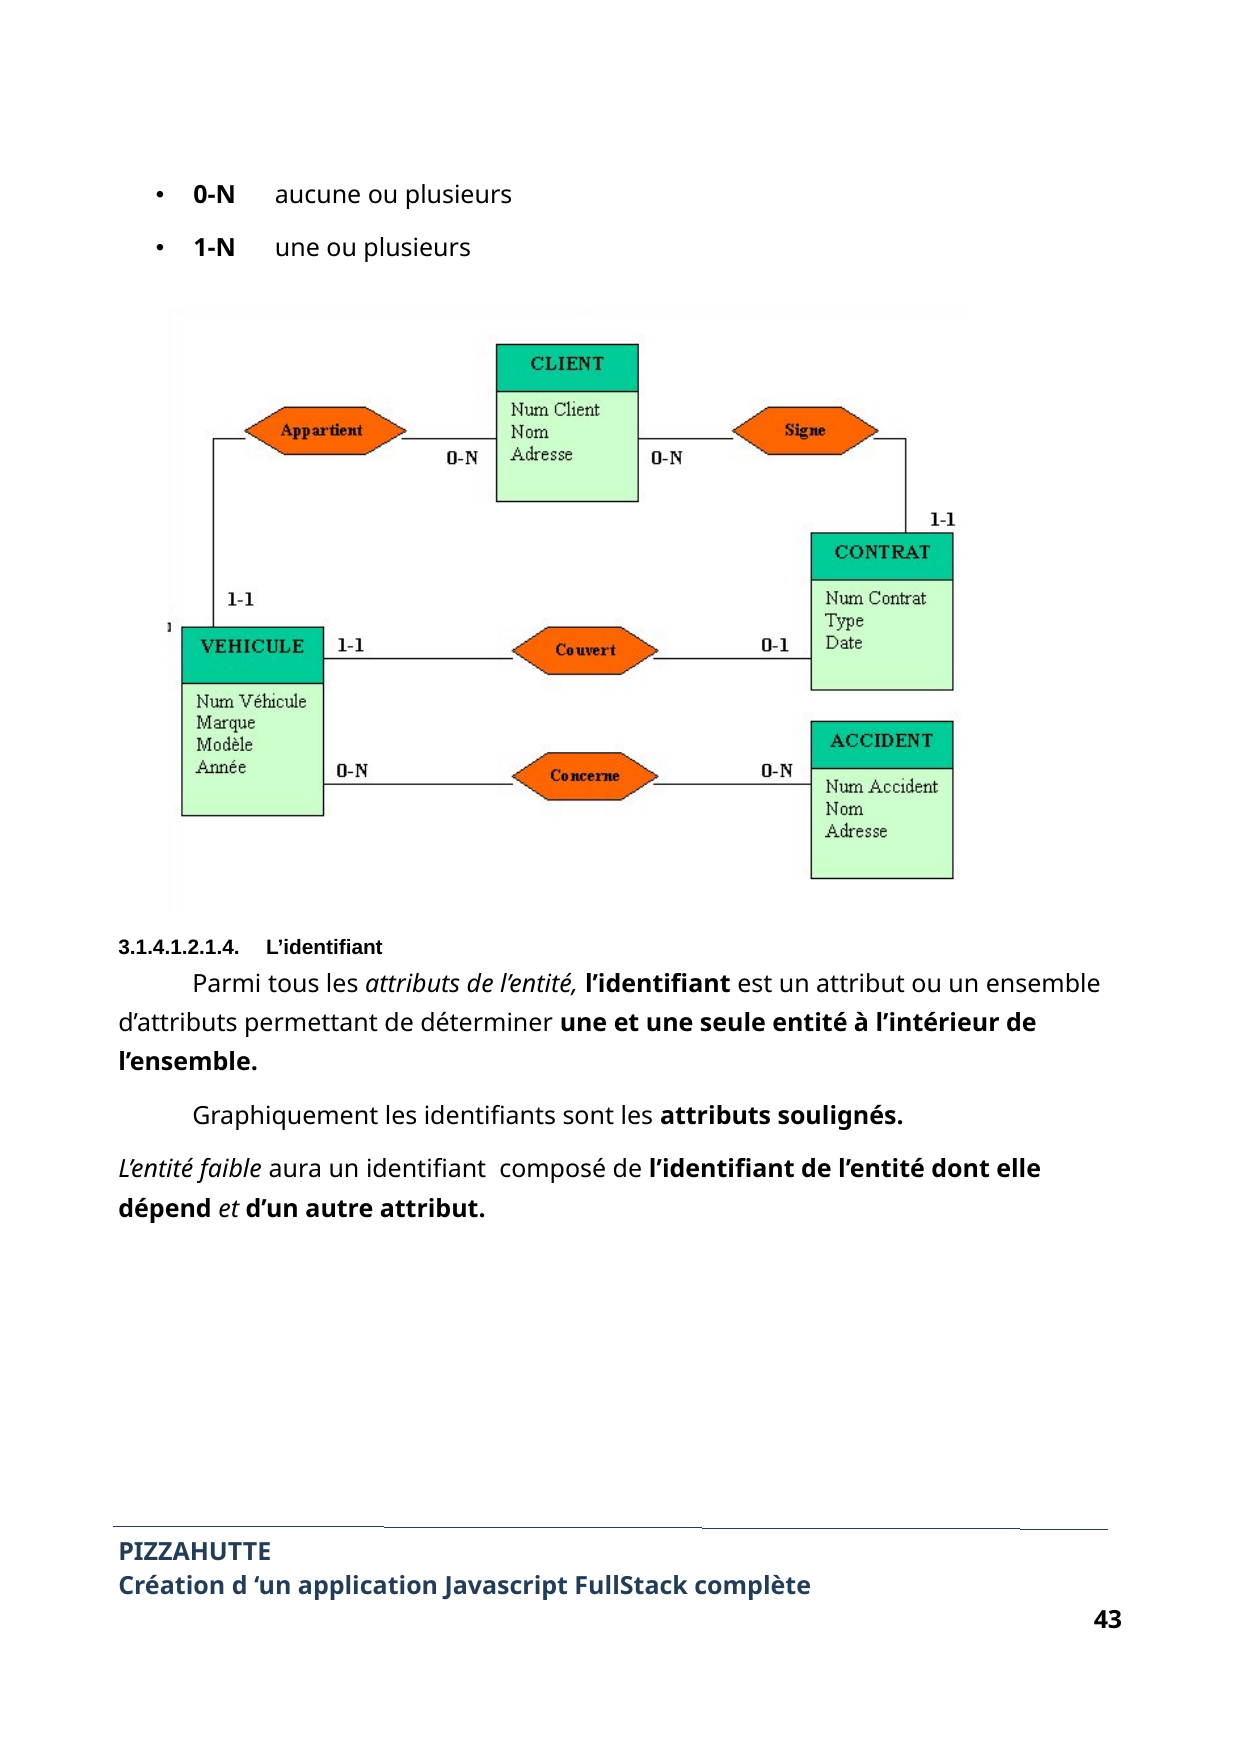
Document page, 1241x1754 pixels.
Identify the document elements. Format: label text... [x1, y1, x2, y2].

text L’entité faible aura un identifiant composé de l’identifiant de l’entité dont elle dépend et d’un autre attribut. [118, 1151, 1122, 1224]
subtitle L’identifiant [118, 935, 1122, 959]
text Parmi tous les attributs de l’entité, l’identifiant est un attribut ou un ensemble d’attributs permettant de déterminer une et une seule entité à l’intérieur de l’ensemble. [118, 965, 1122, 1078]
picture [167, 306, 976, 912]
text Graphiquement les identifiants sont les attributs soulignés. [118, 1097, 1122, 1131]
list 1-N une ou plusieurs [156, 230, 1122, 264]
list 0-N aucune ou plusieurs [156, 176, 1122, 210]
